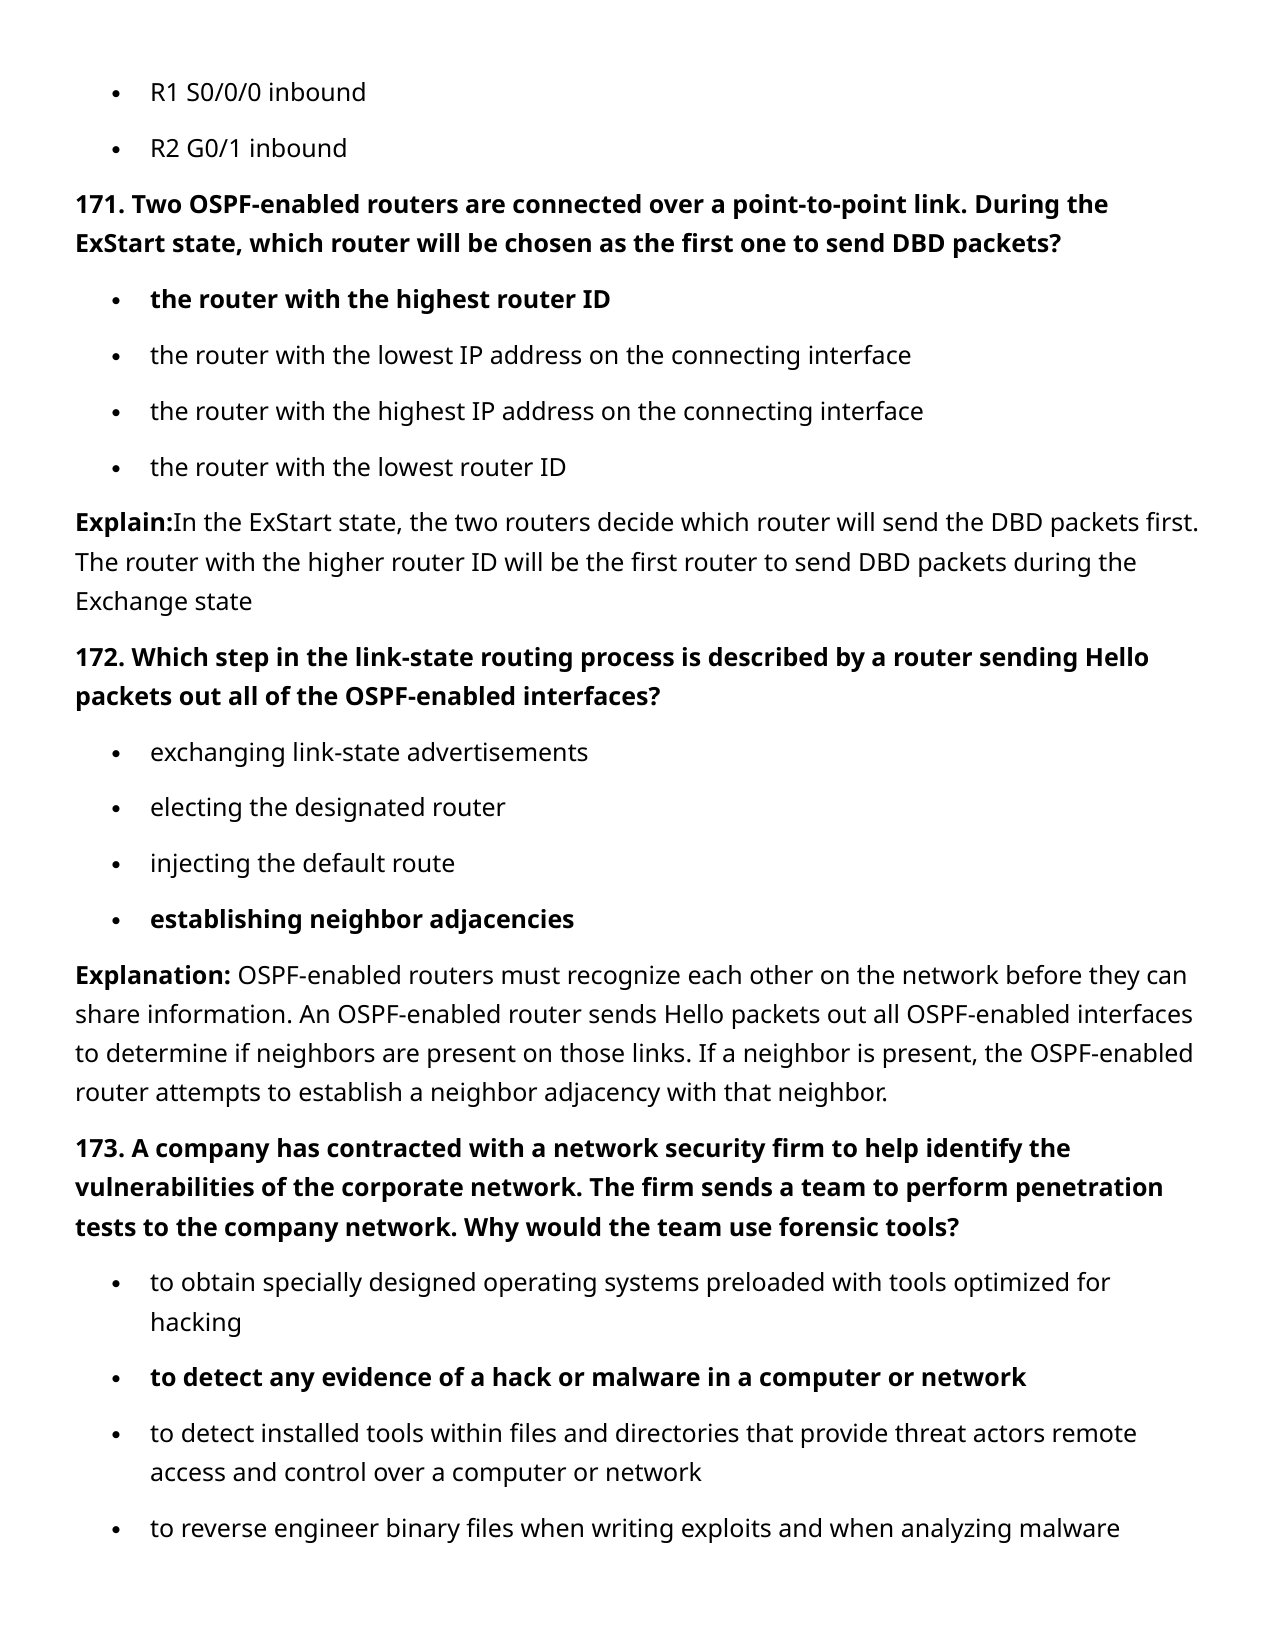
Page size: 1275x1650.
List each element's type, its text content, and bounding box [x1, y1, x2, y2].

text Explain:In the ExStart state, the two routers decide which router will send the DBD packets first. The router with the higher router ID will be the first router to send DBD packets during the Exchange state [75, 505, 1200, 617]
text 173. A company has contracted with a network security firm to help identify the vulnerabilities of the corporate network. The firm sends a team to perform penetration tests to the company network. Why would the team use forensic tools? [75, 1131, 1200, 1243]
list the router with the highest router ID [112, 282, 1200, 316]
list establishing neighbor adjacencies [112, 902, 1200, 936]
text 171. Two OSPF-enabled routers are connected over a point-to-point link. During the ExStart state, which router will be chosen as the first one to send DBD packets? [75, 187, 1200, 260]
list the router with the lowest router ID [112, 449, 1200, 483]
list the router with the highest IP address on the connecting interface [112, 393, 1200, 427]
list exchanging link-state advertisements [112, 734, 1200, 768]
list to obtain specially designed operating systems preloaded with tools optimized for hacking [112, 1265, 1200, 1338]
text Explanation: OSPF-enabled routers must recognize each other on the network before they can share information. An OSPF-enabled router sends Hello packets out all OSPF-enabled interfaces to determine if neighbors are present on those links. If a neighbor is present, the OSPF-enabled router attempts to establish a neighbor adjacency with that neighbor. [75, 957, 1200, 1109]
list the router with the lowest IP address on the connecting interface [112, 337, 1200, 372]
text 172. Which step in the link-state routing process is described by a router sending Hello packets out all of the OSPF-enabled interfaces? [75, 639, 1200, 712]
list to detect installed tools within files and directories that provide threat actors remote access and control over a computer or network [112, 1416, 1200, 1489]
list R1 S0/0/0 inbound [112, 75, 1200, 109]
list electing the designated router [112, 790, 1200, 824]
list to detect any evidence of a hack or malware in a computer or network [112, 1360, 1200, 1394]
list R2 G0/1 inbound [112, 131, 1200, 165]
list injecting the default route [112, 846, 1200, 880]
list to reverse engineer binary files when writing exploits and when analyzing malware [112, 1511, 1200, 1545]
